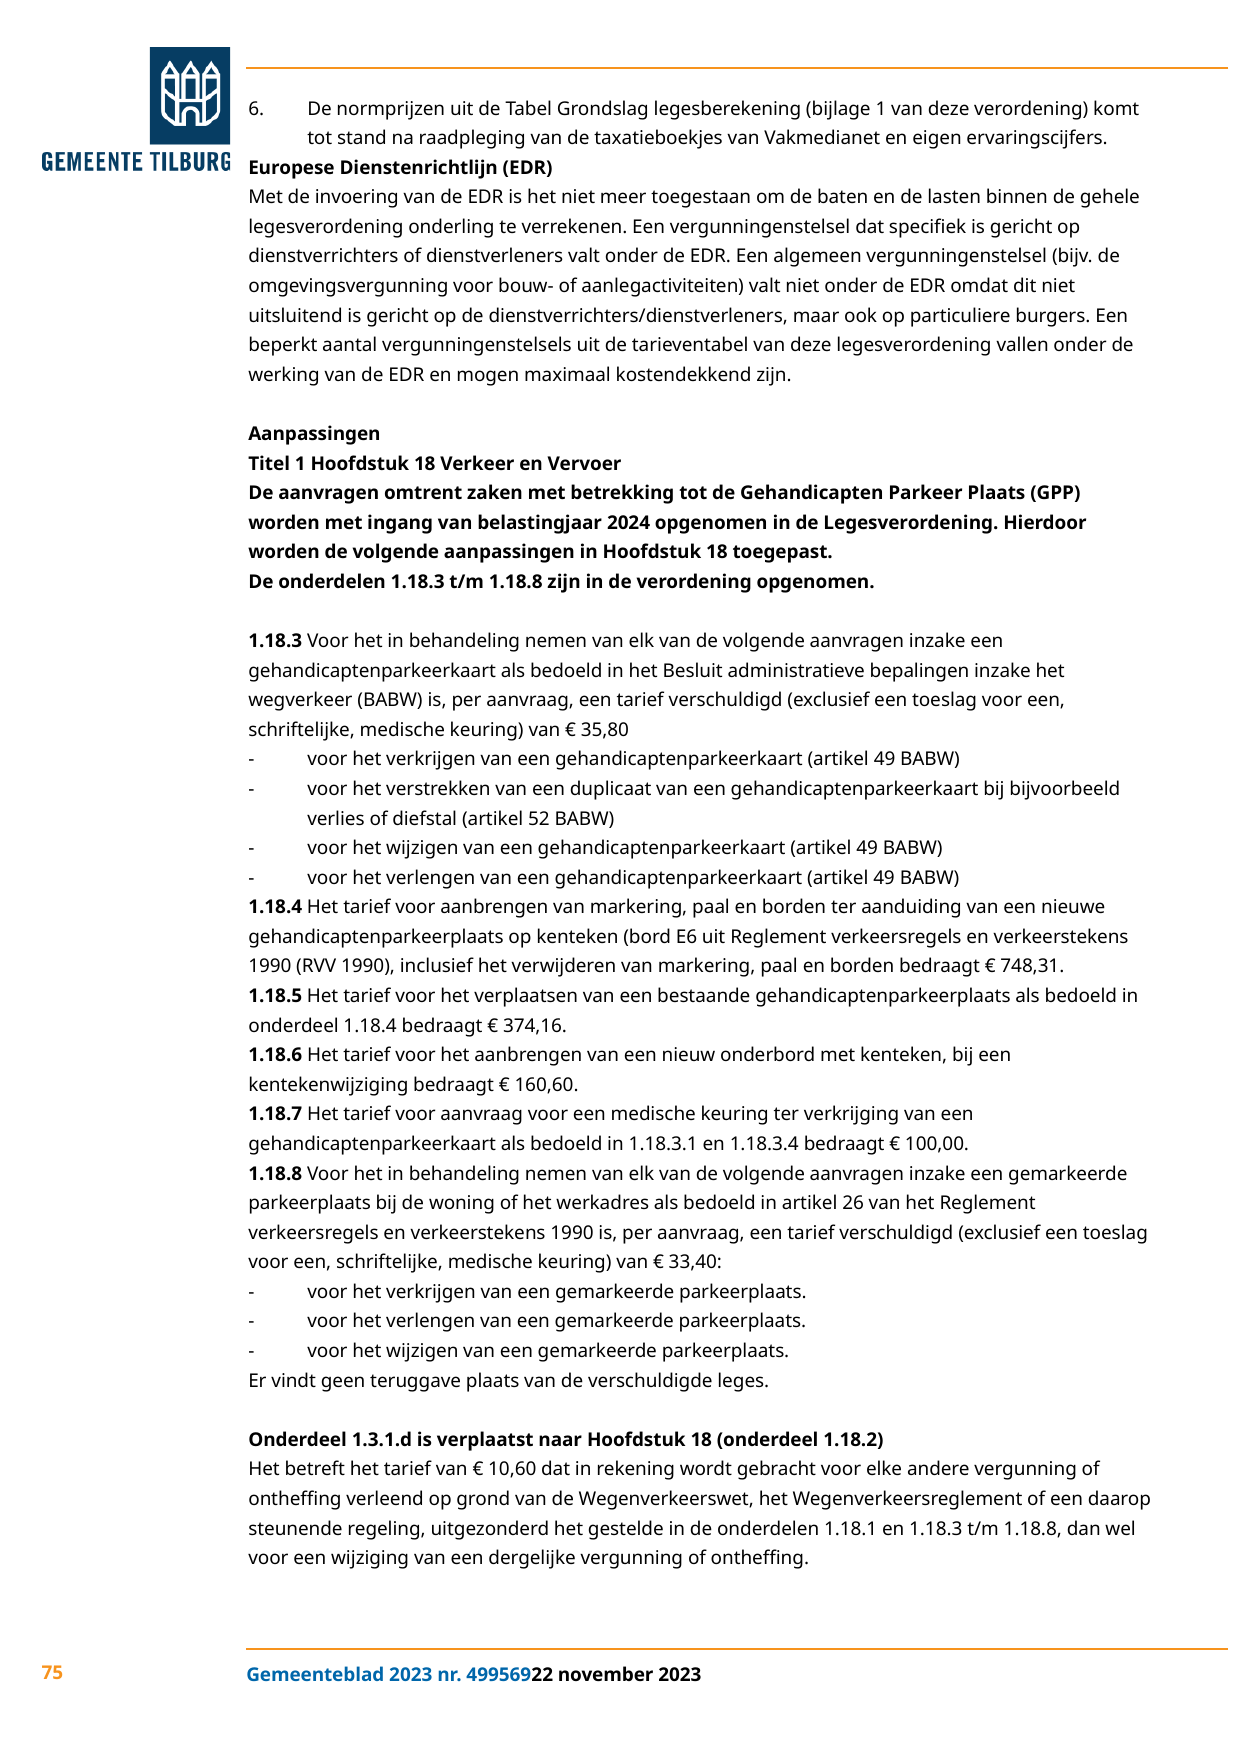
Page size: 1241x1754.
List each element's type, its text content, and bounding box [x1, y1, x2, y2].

text 1.18.3 Voor het in behandeling nemen van elk van de volgende aanvragen inzake een gehandicaptenparkeerkaart als bedoeld in het Besluit administratieve bepalingen inzake het wegverkeer (BABW) is, per aanvraag, een tarief verschuldigd (exclusief een toeslag voor een, schriftelijke, medische keuring) van € 35,80 [248, 627, 1152, 742]
text Met de invoering van de EDR is het niet meer toegestaan om de baten en de lasten binnen de gehele legesverordening onderling te verrekenen. Een vergunningenstelsel dat specifiek is gericht op dienstverrichters of dienstverleners valt onder de EDR. Een algemeen vergunningenstelsel (bijv. de omgevingsvergunning voor bouw- of aanlegactiviteiten) valt niet onder de EDR omdat dit niet uitsluitend is gericht op de dienstverrichters/dienstverleners, maar ook op particuliere burgers. Een beperkt aantal vergunningenstelsels uit de tarieventabel van deze legesverordening vallen onder de werking van de EDR en mogen maximaal kostendekkend zijn. [248, 183, 1152, 387]
text 1.18.8 Voor het in behandeling nemen van elk van de volgende aanvragen inzake een gemarkeerde parkeerplaats bij de woning of het werkadres als bedoeld in artikel 26 van het Reglement verkeersregels en verkeerstekens 1990 is, per aanvraag, een tarief verschuldigd (exclusief een toeslag voor een, schriftelijke, medische keuring) van € 33,40: [248, 1160, 1152, 1274]
list voor het wijzigen van een gemarkeerde parkeerplaats. [248, 1337, 1152, 1363]
text Europese Dienstenrichtlijn (EDR) [248, 154, 1152, 180]
text Onderdeel 1.3.1.d is verplaatst naar Hoofdstuk 18 (onderdeel 1.18.2) [248, 1426, 1152, 1452]
list voor het verlengen van een gemarkeerde parkeerplaats. [248, 1308, 1152, 1333]
text De aanvragen omtrent zaken met betrekking tot de Gehandicapten Parkeer Plaats (GPP) worden met ingang van belastingjaar 2024 opgenomen in de Legesverordening. Hierdoor worden de volgende aanpassingen in Hoofdstuk 18 toegepast. [248, 479, 1152, 564]
text 1.18.4 Het tarief voor aanbrengen van markering, paal en borden ter aanduiding van een nieuwe gehandicaptenparkeerplaats op kenteken (bord E6 uit Reglement verkeersregels en verkeerstekens 1990 (RVV 1990), inclusief het verwijderen van markering, paal en borden bedraagt € 748,31. [248, 893, 1152, 978]
text Titel 1 Hoofdstuk 18 Verkeer en Vervoer [248, 450, 1152, 476]
text Aanpassingen [248, 420, 1152, 446]
text Het betreft het tarief van € 10,60 dat in rekening wordt gebracht voor elke andere vergunning of ontheffing verleend op grond van de Wegenverkeerswet, het Wegenverkeersreglement of een daarop steunende regeling, uitgezonderd het gestelde in de onderdelen 1.18.1 en 1.18.3 t/m 1.18.8, dan wel voor een wijziging van een dergelijke vergunning of ontheffing. [248, 1456, 1152, 1570]
picture [41, 47, 231, 172]
list voor het verkrijgen van een gehandicaptenparkeerkaart (artikel 49 BABW) [248, 746, 1152, 771]
text De onderdelen 1.18.3 t/m 1.18.8 zijn in de verordening opgenomen. [248, 568, 1152, 594]
list voor het wijzigen van een gehandicaptenparkeerkaart (artikel 49 BABW) [248, 834, 1152, 860]
list voor het verstrekken van een duplicaat van een gehandicaptenparkeerkaart bij bijvoorbeeld verlies of diefstal (artikel 52 BABW) [248, 775, 1152, 831]
text 1.18.5 Het tarief voor het verplaatsen van een bestaande gehandicaptenparkeerplaats als bedoeld in onderdeel 1.18.4 bedraagt € 374,16. [248, 982, 1152, 1038]
list voor het verlengen van een gehandicaptenparkeerkaart (artikel 49 BABW) [248, 864, 1152, 890]
list De normprijzen uit de Tabel Grondslag legesberekening (bijlage 1 van deze verordening) komt tot stand na raadpleging van de taxatieboekjes van Vakmedianet en eigen ervaringscijfers. [248, 95, 1152, 150]
list voor het verkrijgen van een gemarkeerde parkeerplaats. [248, 1278, 1152, 1304]
text 1.18.6 Het tarief voor het aanbrengen van een nieuw onderbord met kenteken, bij een kentekenwijziging bedraagt € 160,60. [248, 1041, 1152, 1097]
text Er vindt geen teruggave plaats van de verschuldigde leges. [248, 1367, 1152, 1393]
text 1.18.7 Het tarief voor aanvraag voor een medische keuring ter verkrijging van een gehandicaptenparkeerkaart als bedoeld in 1.18.3.1 en 1.18.3.4 bedraagt € 100,00. [248, 1101, 1152, 1156]
